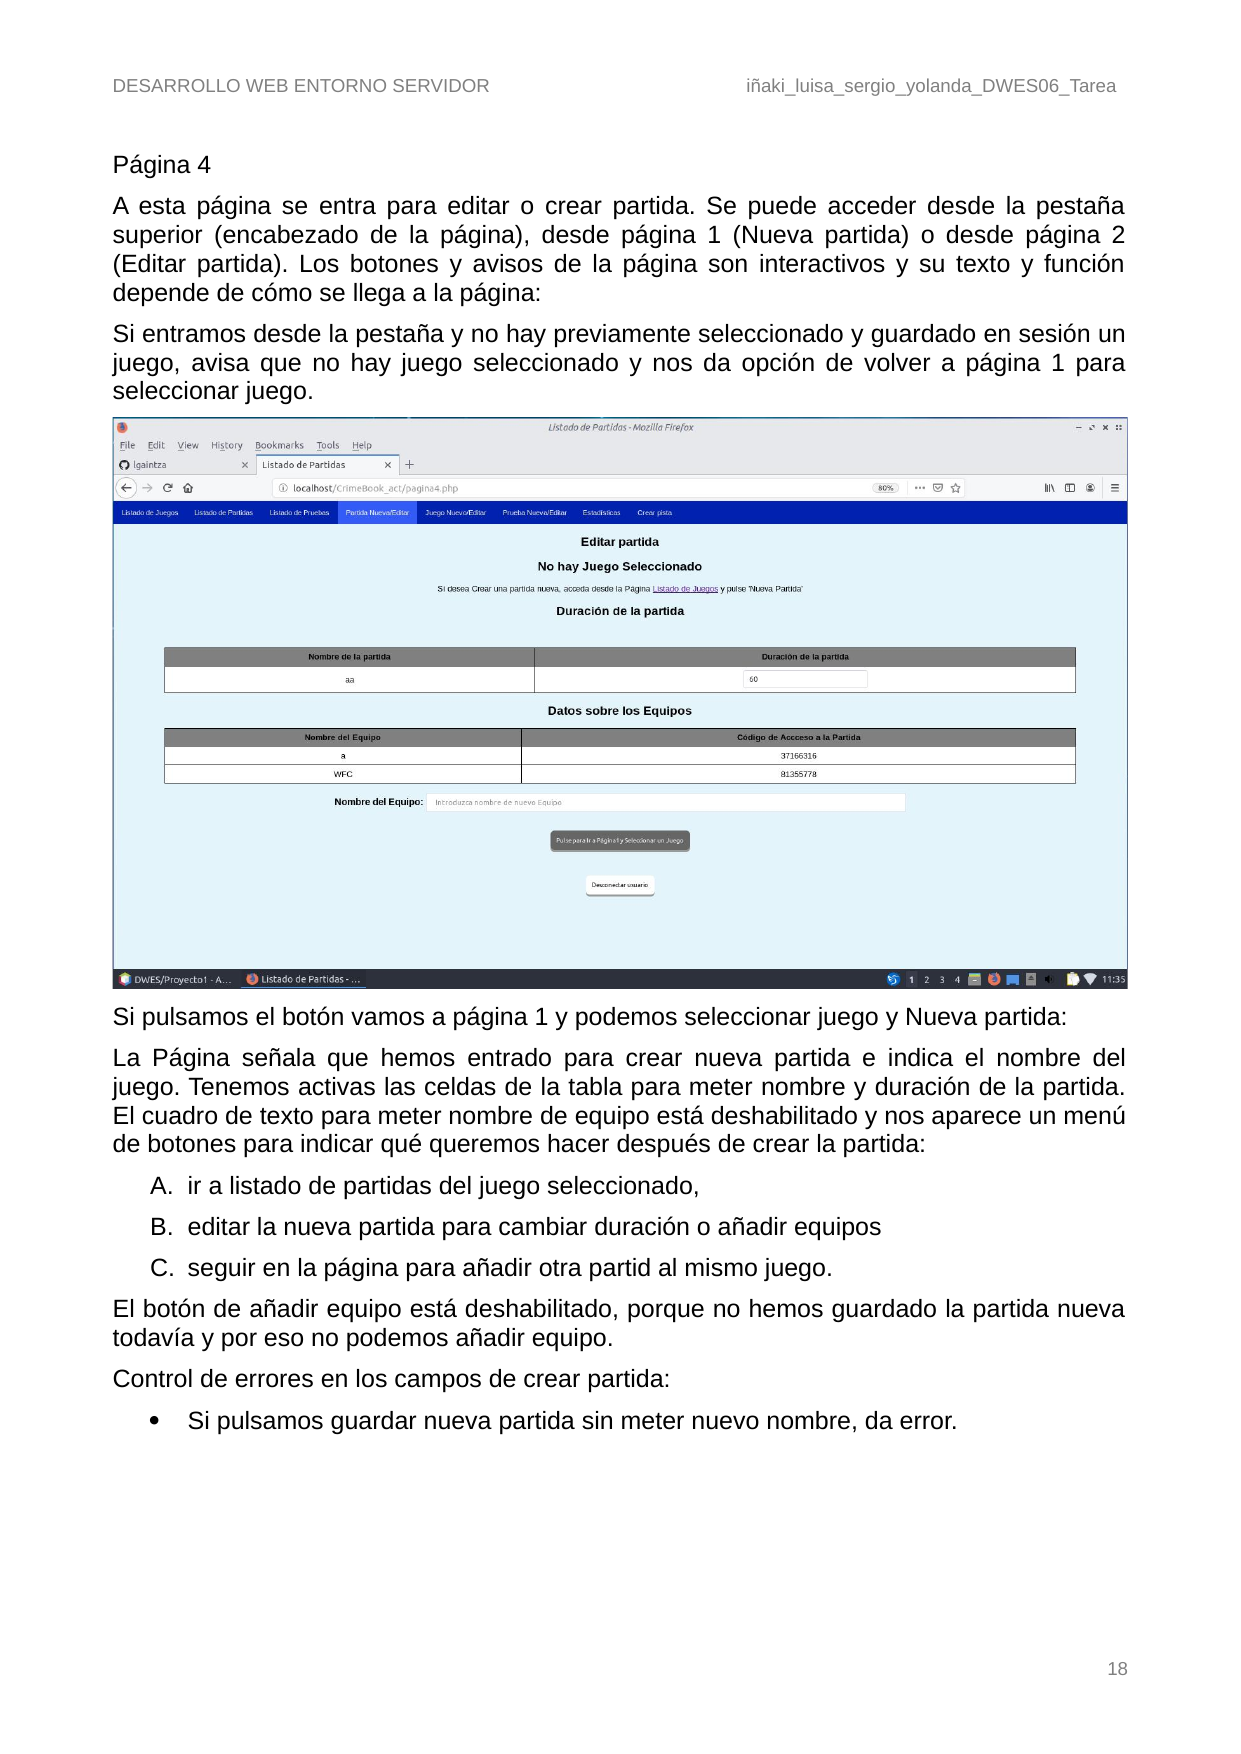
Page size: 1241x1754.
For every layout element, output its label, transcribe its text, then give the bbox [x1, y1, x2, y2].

text Si entramos desde la pestaña y no hay previamente seleccionado y guardado en sesión un juego, avisa que no hay juego seleccionado y nos da opción de volver a página 1 para seleccionar juego. [112, 319, 1128, 405]
list editar la nueva partida para cambiar duración o añadir equipos [150, 1212, 1128, 1241]
list Si pulsamos guardar nueva partida sin meter nuevo nombre, da error. [150, 1406, 1128, 1434]
picture [112, 417, 1128, 989]
text Página 4 [112, 150, 1128, 179]
text Si pulsamos el botón vamos a página 1 y podemos seleccionar juego y Nueva partida: [112, 1002, 1128, 1031]
list seguir en la página para añadir otra partid al mismo juego. [150, 1253, 1128, 1282]
list ir a listado de partidas del juego seleccionado, [150, 1171, 1128, 1199]
text Control de errores en los campos de crear partida: [112, 1364, 1128, 1393]
text A esta página se entra para editar o crear partida. Se puede acceder desde la pestaña superior (encabezado de la página), desde página 1 (Nueva partida) o desde página 2 (Editar partida). Los botones y avisos de la página son interactivos y su texto y función depende de cómo se llega a la página: [112, 191, 1128, 306]
text El botón de añadir equipo está deshabilitado, porque no hemos guardado la partida nueva todavía y por eso no podemos añadir equipo. [112, 1294, 1128, 1352]
text La Página señala que hemos entrado para crear nueva partida e indica el nombre del juego. Tenemos activas las celdas de la tabla para meter nombre y duración de la partida. El cuadro de texto para meter nombre de equipo está deshabilitado y nos aparece un menú de botones para indicar qué queremos hacer después de crear la partida: [112, 1043, 1128, 1158]
